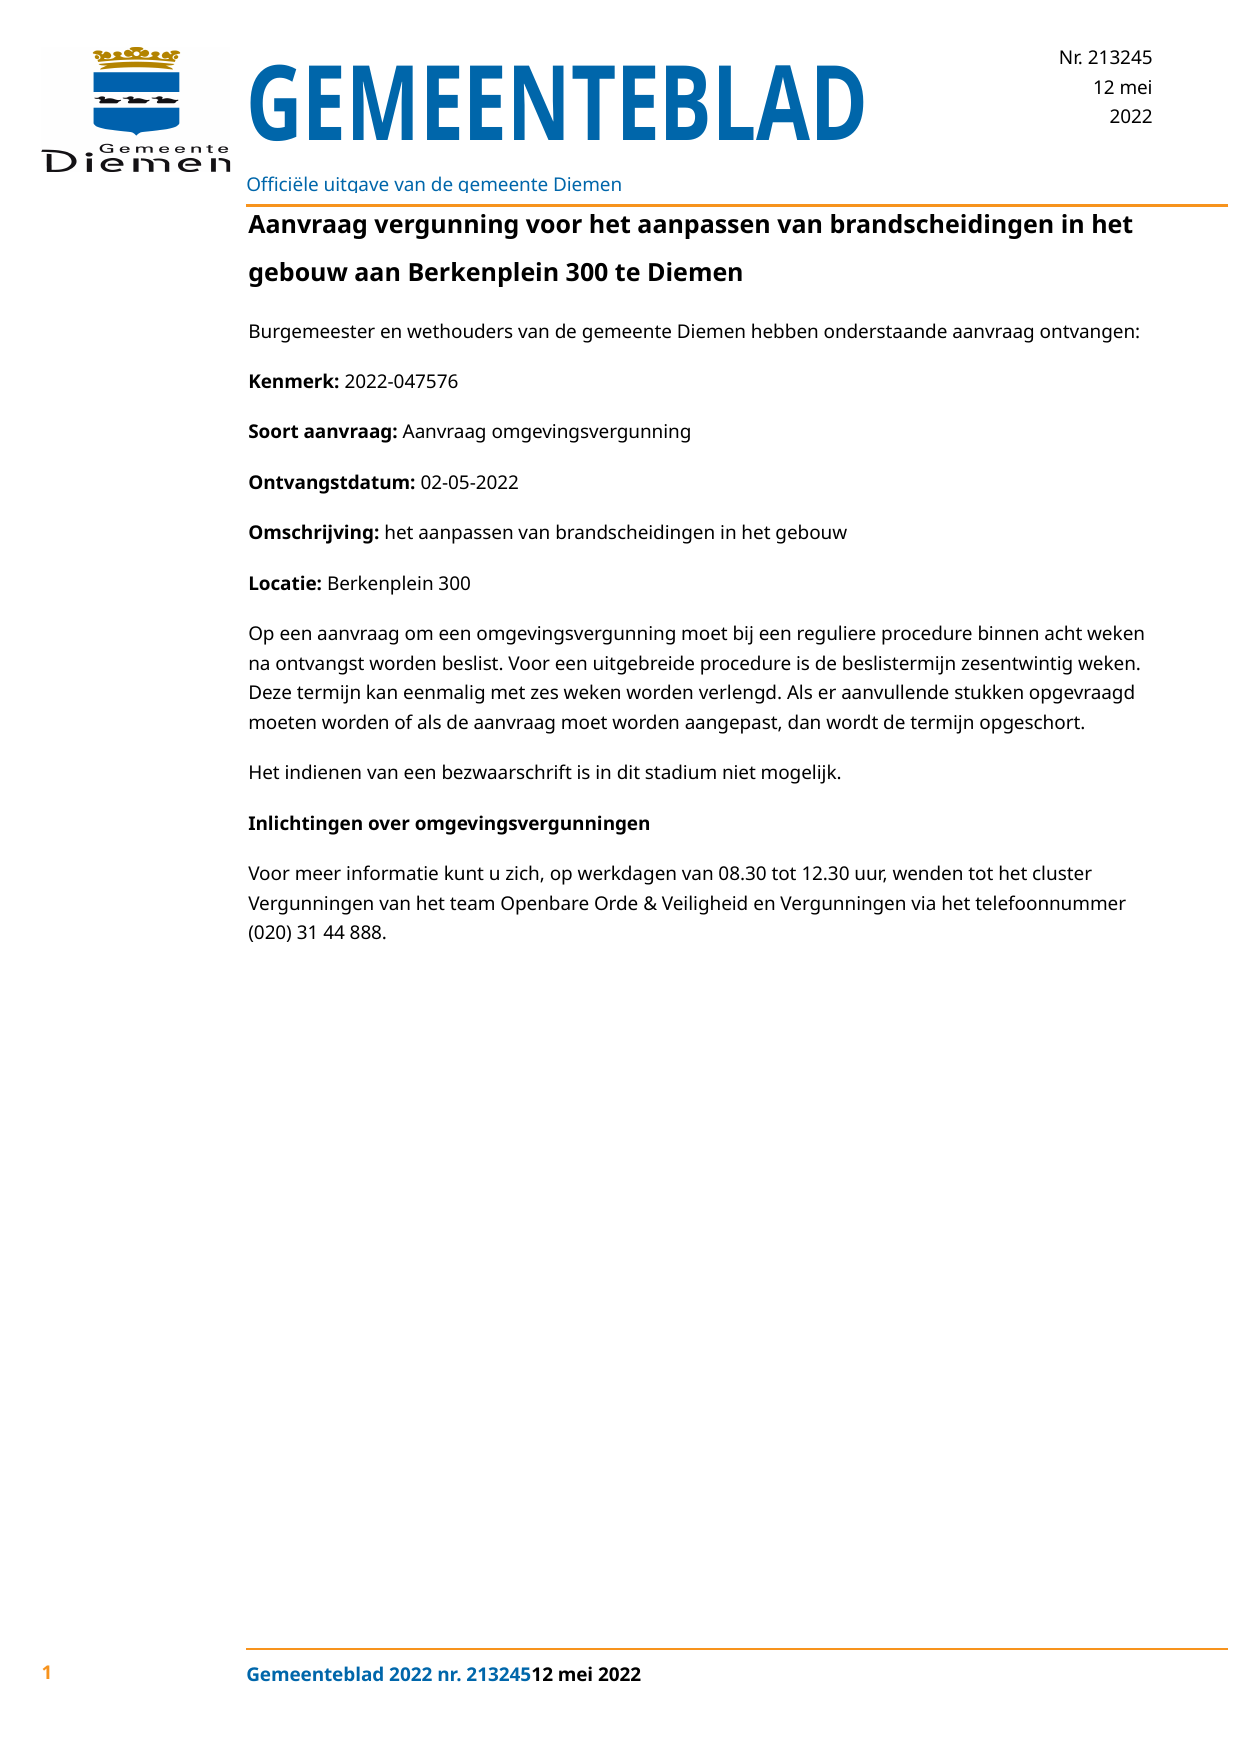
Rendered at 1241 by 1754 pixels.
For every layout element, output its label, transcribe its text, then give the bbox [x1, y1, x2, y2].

text Aanvraag vergunning voor het aanpassen van brandscheidingen in het gebouw aan Berkenplein 300 te Diemen [248, 207, 1152, 288]
text Inlichtingen over omgevingsvergunningen [248, 810, 1152, 836]
picture [41, 47, 231, 172]
text Voor meer informatie kunt u zich, op werkdagen van 08.30 tot 12.30 uur, wenden tot het cluster Vergunningen van het team Openbare Orde & Veiligheid en Vergunningen via het telefoonnummer (020) 31 44 888. [248, 860, 1152, 945]
text Locatie: Berkenplein 300 [248, 570, 1152, 596]
text Burgemeester en wethouders van de gemeente Diemen hebben onderstaande aanvraag ontvangen: [248, 318, 1152, 344]
text Ontvangstdatum: 02-05-2022 [248, 469, 1152, 495]
text Soort aanvraag: Aanvraag omgevingsvergunning [248, 419, 1152, 444]
text Kenmerk: 2022-047576 [248, 368, 1152, 394]
text Omschrijving: het aanpassen van brandscheidingen in het gebouw [248, 519, 1152, 545]
text Op een aanvraag om een omgevingsvergunning moet bij een reguliere procedure binnen acht weken na ontvangst worden beslist. Voor een uitgebreide procedure is de beslistermijn zesentwintig weken. Deze termijn kan eenmalig met zes weken worden verlengd. Als er aanvullende stukken opgevraagd moeten worden of als de aanvraag moet worden aangepast, dan wordt de termijn opgeschort. [248, 620, 1152, 735]
text Het indienen van een bezwaarschrift is in dit stadium niet mogelijk. [248, 759, 1152, 785]
